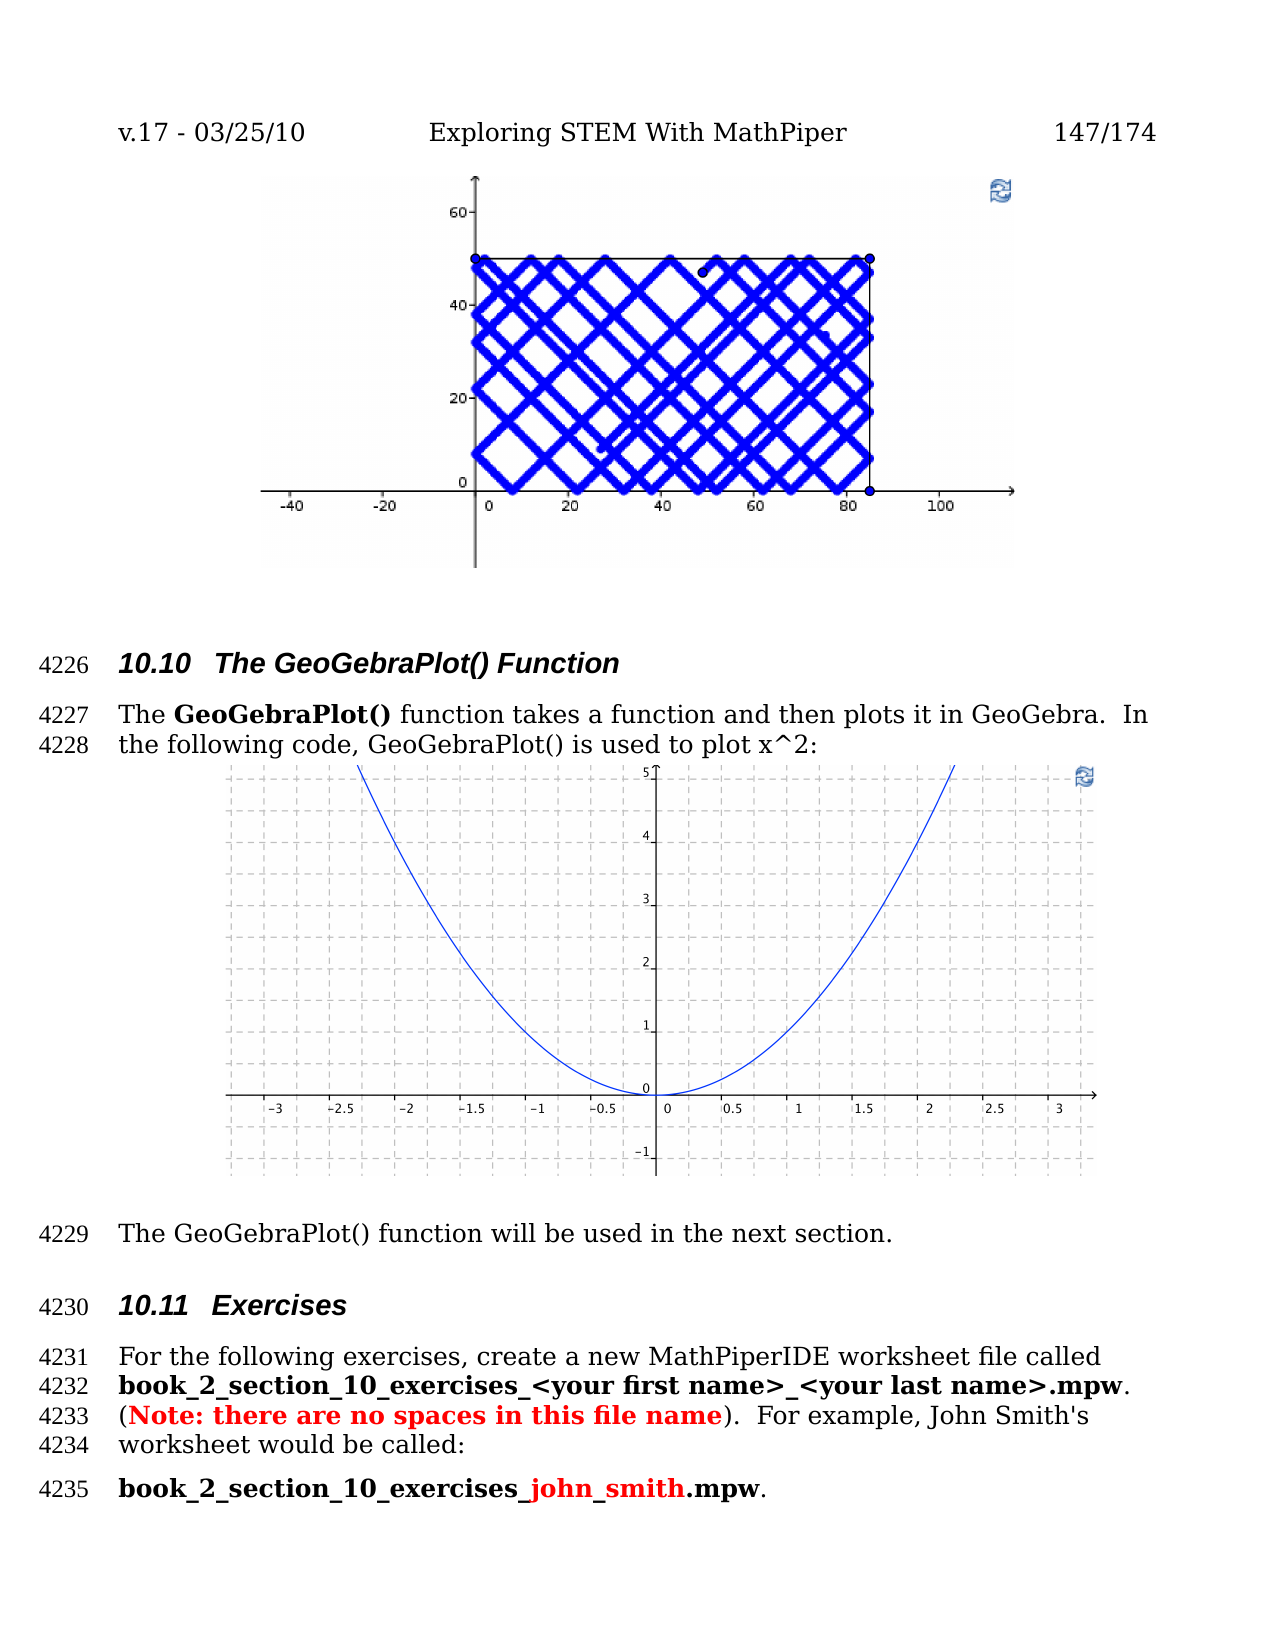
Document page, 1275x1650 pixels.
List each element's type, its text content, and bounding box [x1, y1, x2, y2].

picture [225, 765, 1097, 1176]
text The GeoGebraPlot() function takes a function and then plots it in GeoGebra. In the following code, GeoGebraPlot() is used to plot x^2: [118, 700, 1157, 759]
text For the following exercises, create a new MathPiperIDE worksheet file called book_2_section_10_exercises_<your first name>_<your last name>.mpw. (Note: there are no spaces in this file name). For example, John Smith's worksheet would be called: [118, 1342, 1157, 1459]
text The GeoGebraPlot() function will be used in the next section. [118, 1219, 1157, 1248]
picture [260, 176, 1015, 568]
subtitle Exercises [118, 1288, 1157, 1321]
text book_2_section_10_exercises_john_smith.mpw. [118, 1474, 1157, 1503]
subtitle The GeoGebraPlot() Function [118, 646, 1157, 679]
